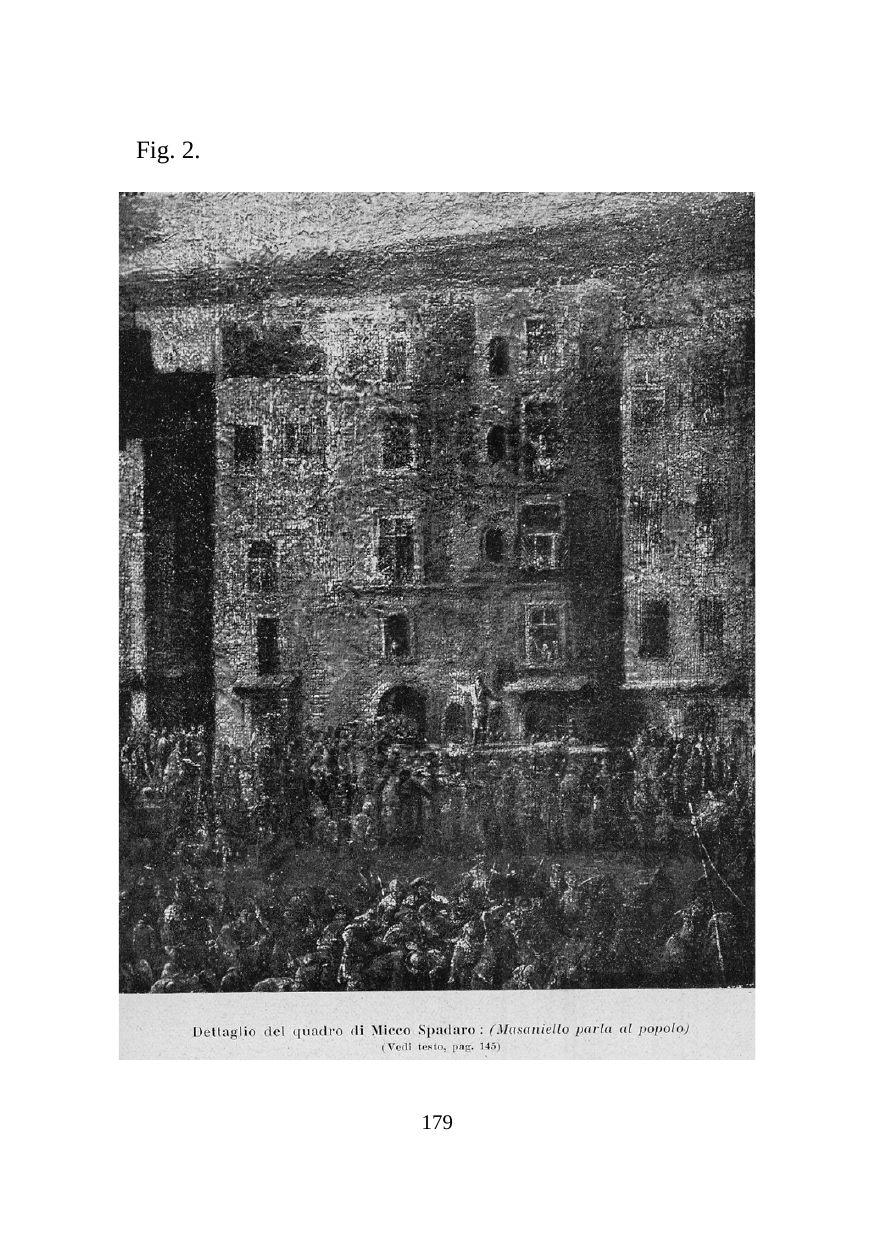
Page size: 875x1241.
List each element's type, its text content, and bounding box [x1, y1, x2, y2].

text Fig. 2. [106, 135, 768, 164]
picture [118, 192, 756, 1060]
